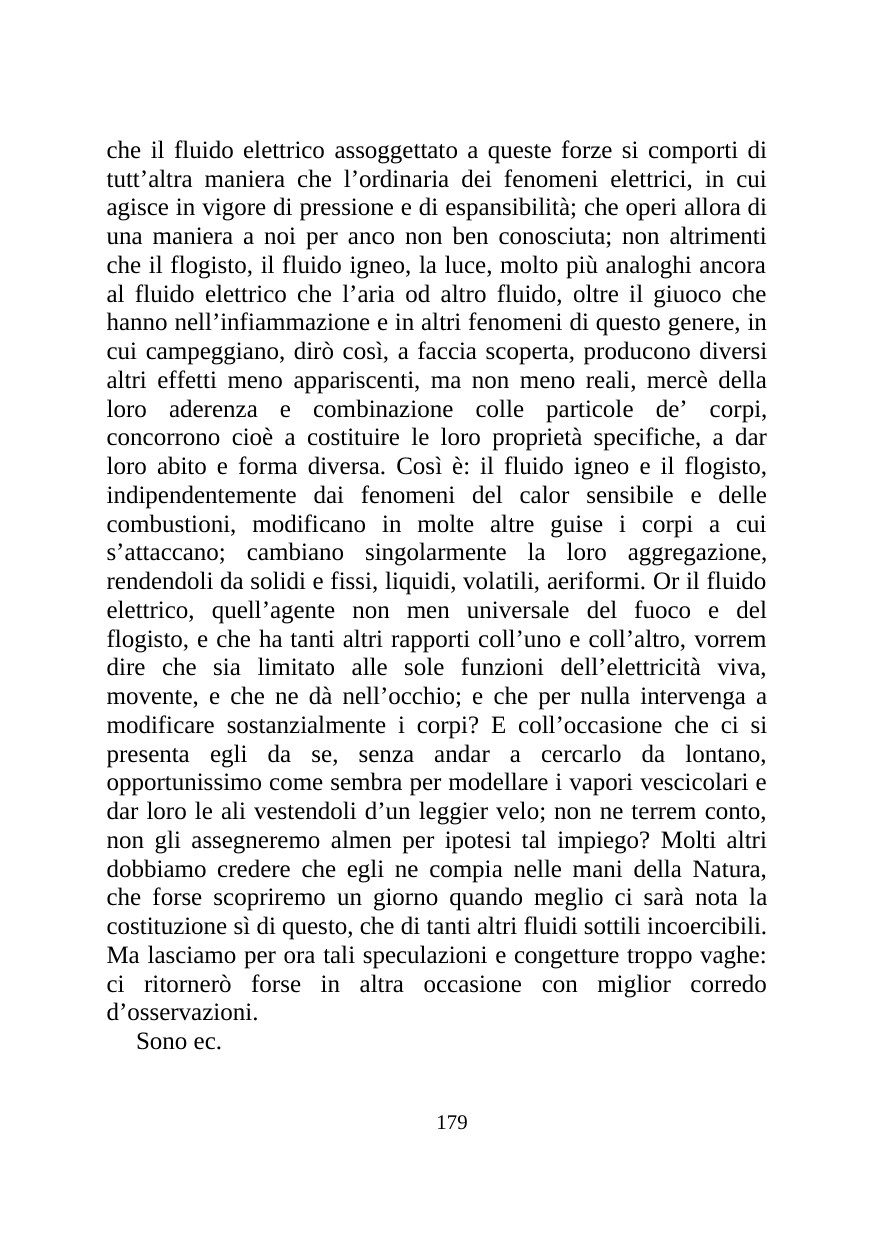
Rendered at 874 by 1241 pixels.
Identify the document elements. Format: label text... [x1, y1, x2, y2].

text Sono ec. [106, 1026, 768, 1055]
text che il fluido elettrico assoggettato a queste forze si comporti di tutt’altra maniera che l’ordinaria dei fenomeni elettrici, in cui agisce in vigore di pressione e di espansibilità; che operi allora di una maniera a noi per anco non ben conosciuta; non altrimenti che il flogisto, il fluido igneo, la luce, molto più analoghi ancora al fluido elettrico che l’aria od altro fluido, oltre il giuoco che hanno nell’infiammazione e in altri fenomeni di questo genere, in cui campeggiano, dirò così, a faccia scoperta, producono diversi altri effetti meno appariscenti, ma non meno reali, mercè della loro aderenza e combinazione colle particole de’ corpi, concorrono cioè a costituire le loro proprietà specifiche, a dar loro abito e forma diversa. Così è: il fluido igneo e il flogisto, indipendentemente dai fenomeni del calor sensibile e delle combustioni, modificano in molte altre guise i corpi a cui s’attaccano; cambiano singolarmente la loro aggregazione, rendendoli da solidi e fissi, liquidi, volatili, aeriformi. Or il fluido elettrico, quell’agente non men universale del fuoco e del flogisto, e che ha tanti altri rapporti coll’uno e coll’altro, vorrem dire che sia limitato alle sole funzioni dell’elettricità viva, movente, e che ne dà nell’occhio; e che per nulla intervenga a modificare sostanzialmente i corpi? E coll’occasione che ci si presenta egli da se, senza andar a cercarlo da lontano, opportunissimo come sembra per modellare i vapori vescicolari e dar loro le ali vestendoli d’un leggier velo; non ne terrem conto, non gli assegneremo almen per ipotesi tal impiego? Molti altri dobbiamo credere che egli ne compia nelle mani della Natura, che forse scopriremo un giorno quando meglio ci sarà nota la costituzione sì di questo, che di tanti altri fluidi sottili incoercibili. Ma lasciamo per ora tali speculazioni e congetture troppo vaghe: ci ritornerò forse in altra occasione con miglior corredo d’osservazioni. [106, 135, 768, 1026]
